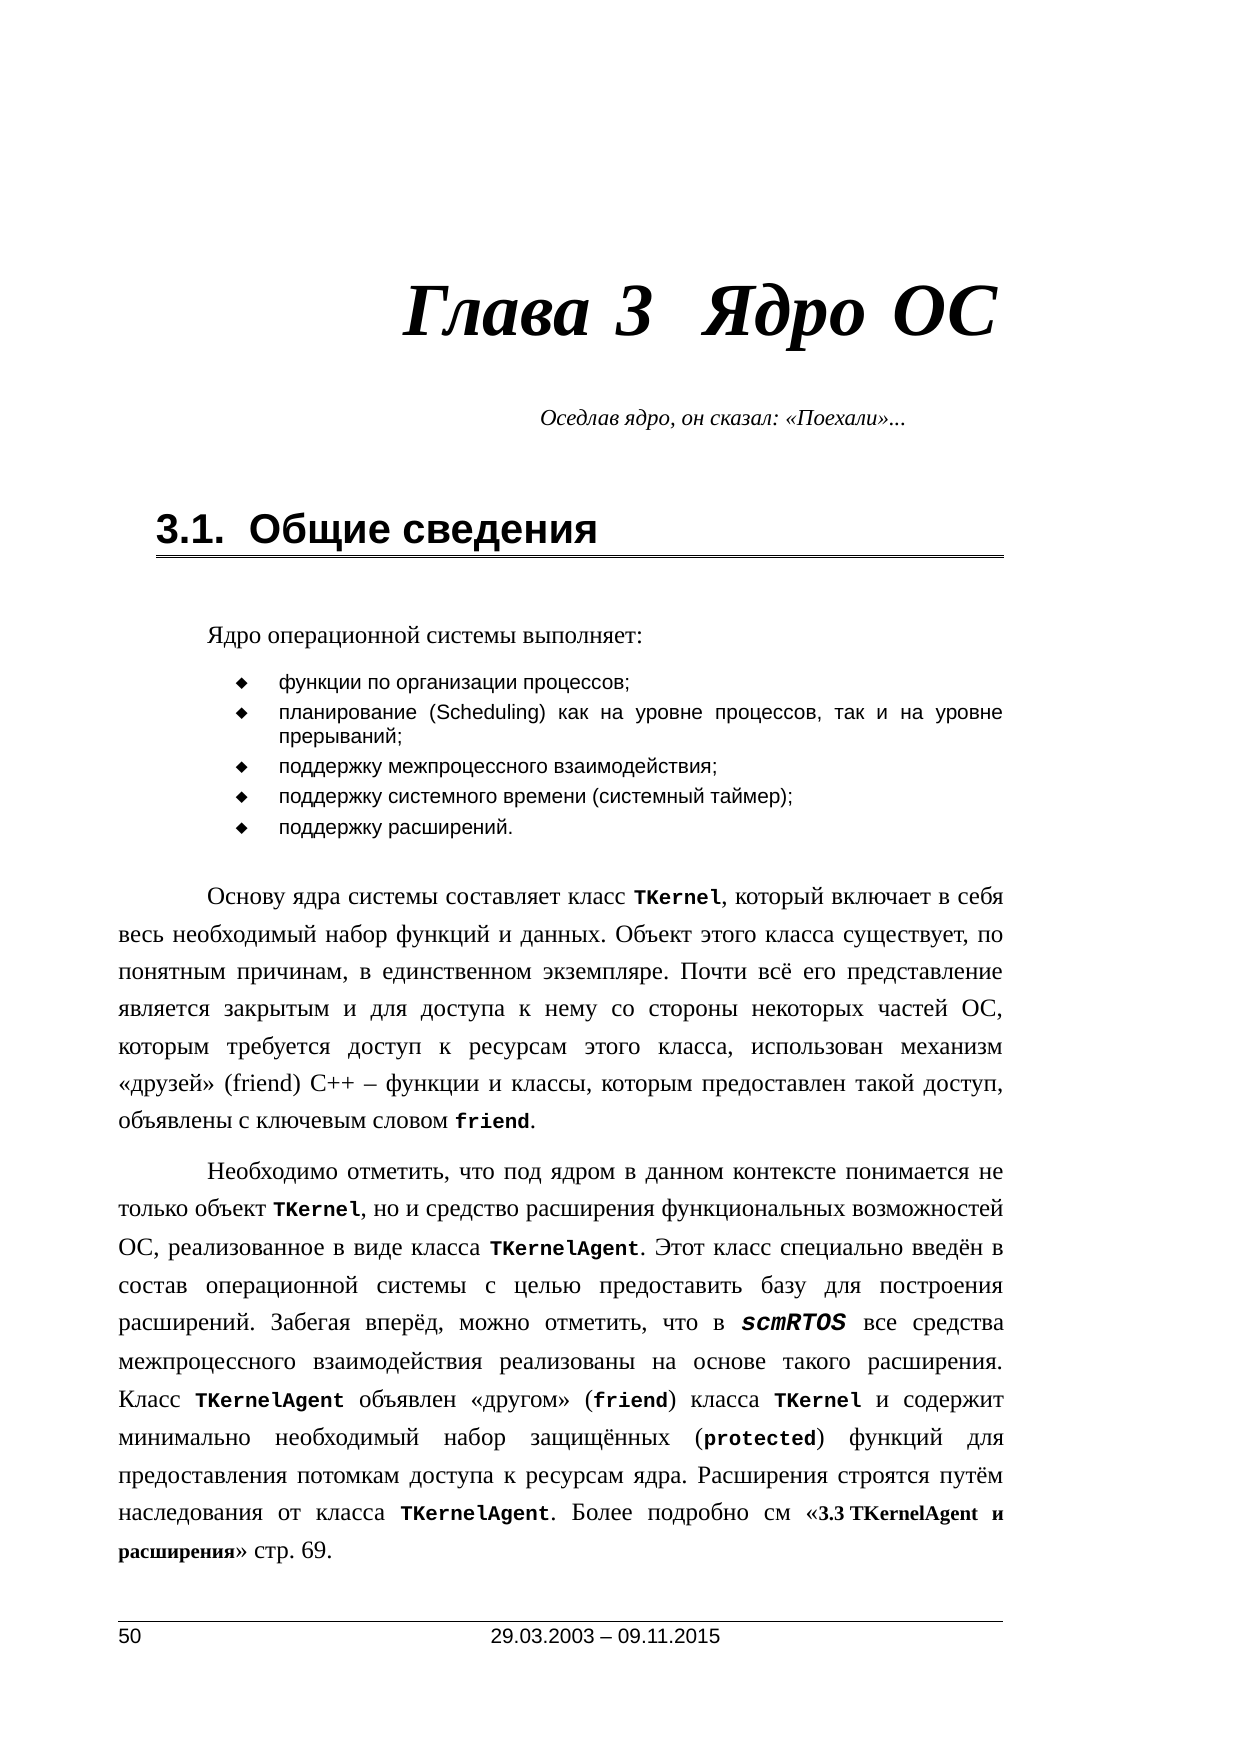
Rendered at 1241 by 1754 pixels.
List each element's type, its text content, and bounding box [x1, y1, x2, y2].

text Ядро операционной системы выполняет: [118, 620, 1004, 648]
list планирование (Scheduling) как на уровне процессов, так и на уровне прерываний; [236, 700, 1004, 748]
subtitle Ядро ОС [118, 265, 1004, 353]
list функции по организации процессов; [236, 669, 1004, 693]
text Основу ядра системы составляет класс TKernel, который включает в себя весь необходимый набор функций и данных. Объект этого класса существует, по понятным причинам, в единственном экземпляре. Почти всё его представление является закрытым и для доступа к нему со стороны некоторых частей ОС, которым требуется доступ к ресурсам этого класса, использован механизм «друзей» (friend) С+⁠+ – функции и классы, которым предоставлен такой доступ, объявлены с ключевым словом friend. [118, 881, 1004, 1135]
text Оседлав ядро, он сказал: «Поехали»... [540, 403, 914, 430]
list поддержку расширений. [236, 815, 1004, 839]
text Необходимо отметить, что под ядром в данном контексте понимается не только объект TKernel, но и средство расширения функциональных возможностей ОС, реализованное в виде класса TKernelAgent. Этот класс специально введён в состав операционной системы с целью предоставить базу для построения расширений. Забегая вперёд, можно отметить, что в scmRTOS все средства межпроцессного взаимодействия реализованы на основе такого расширения. Класс TKer⁠nelAgent объявлен «другом» (friend) класса TKernel и содержит минимально необходимый набор защищённых (protected) функций для предоставления потомкам доступа к ресурсам ядра. Расширения строятся путём наследования от класса TKernelAgent. Более подробно см «3.3 TKernelAgent и расширения» стр. 67. [118, 1156, 1004, 1564]
list поддержку системного времени (системный таймер); [236, 784, 1004, 808]
subtitle Общие сведения [156, 505, 1004, 555]
list поддержку межпроцессного взаимодействия; [236, 754, 1004, 778]
